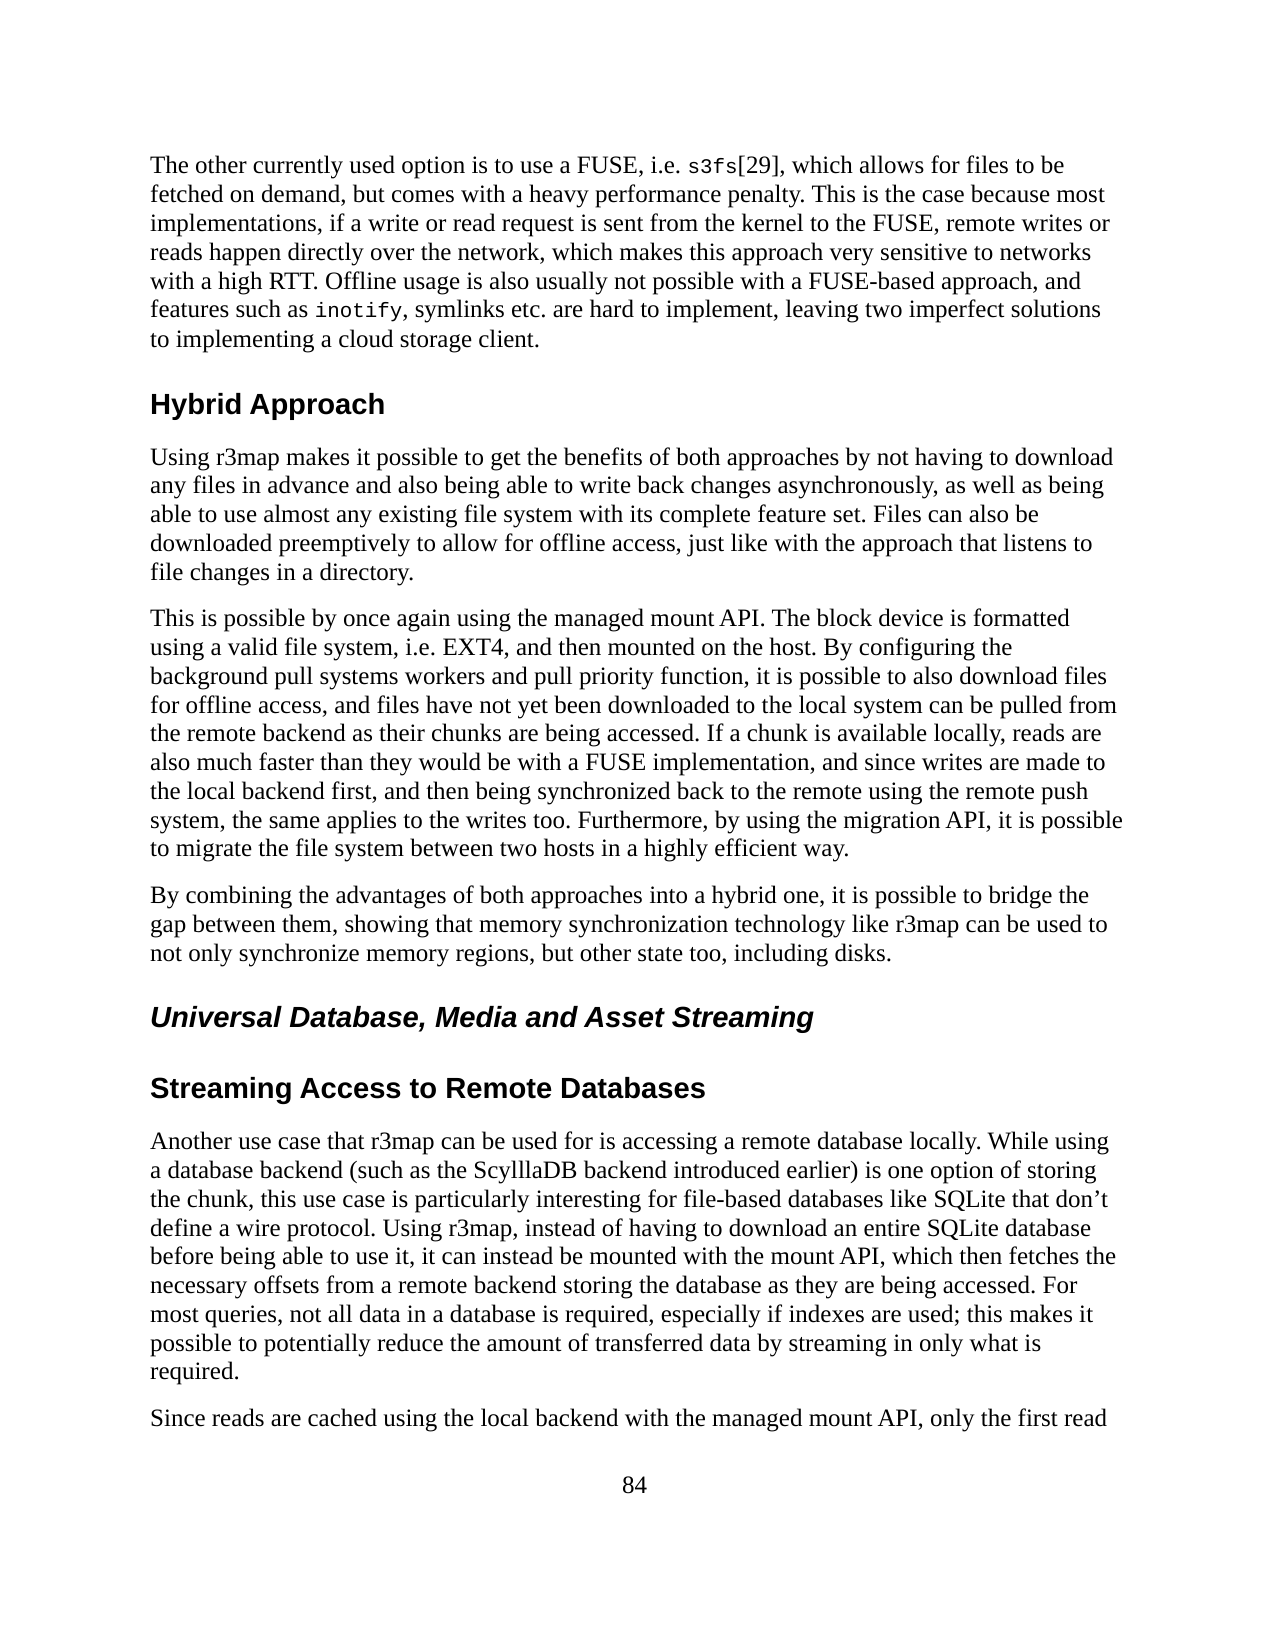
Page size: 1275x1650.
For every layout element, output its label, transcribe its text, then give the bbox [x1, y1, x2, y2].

text Using r3map makes it possible to get the benefits of both approaches by not having to download any files in advance and also being able to write back changes asynchronously, as well as being able to use almost any existing file system with its complete feature set. Files can also be downloaded preemptively to allow for offline access, just like with the approach that listens to file changes in a directory. [150, 442, 1125, 586]
subtitle Universal Database, Media and Asset Streaming [150, 1000, 1125, 1034]
text Another use case that r3map can be used for is accessing a remote database locally. While using a database backend (such as the ScylllaDB backend introduced earlier) is one option of storing the chunk, this use case is particularly interesting for file-based databases like SQLite that don’t define a wire protocol. Using r3map, instead of having to download an entire SQLite database before being able to use it, it can instead be mounted with the mount API, which then fetches the necessary offsets from a remote backend storing the database as they are being accessed. For most queries, not all data in a database is required, especially if indexes are used; this makes it possible to potentially reduce the amount of transferred data by streaming in only what is required. [150, 1126, 1125, 1385]
text By combining the advantages of both approaches into a hybrid one, it is possible to bridge the gap between them, showing that memory synchronization technology like r3map can be used to not only synchronize memory regions, but other state too, including disks. [150, 880, 1125, 966]
text Since reads are cached using the local backend with the managed mount API, only the first read [150, 1403, 1125, 1432]
text This is possible by once again using the managed mount API. The block device is formatted using a valid file system, i.e. EXT4, and then mounted on the host. By configuring the background pull systems workers and pull priority function, it is possible to also download files for offline access, and files have not yet been downloaded to the local system can be pulled from the remote backend as their chunks are being accessed. If a chunk is available locally, reads are also much faster than they would be with a FUSE implementation, and since writes are made to the local backend first, and then being synchronized back to the remote using the remote push system, the same applies to the writes too. Furthermore, by using the migration API, it is possible to migrate the file system between two hosts in a highly efficient way. [150, 603, 1125, 862]
text The other currently used option is to use a FUSE, i.e. s3fs[29], which allows for files to be fetched on demand, but comes with a heavy performance penalty. This is the case because most implementations, if a write or read request is sent from the kernel to the FUSE, remote writes or reads happen directly over the network, which makes this approach very sensitive to networks with a high RTT. Offline usage is also usually not possible with a FUSE-based approach, and features such as inotify, symlinks etc. are hard to implement, leaving two imperfect solutions to implementing a cloud storage client. [150, 150, 1125, 353]
subtitle Hybrid Approach [150, 387, 1125, 420]
subtitle Streaming Access to Remote Databases [150, 1071, 1125, 1105]
